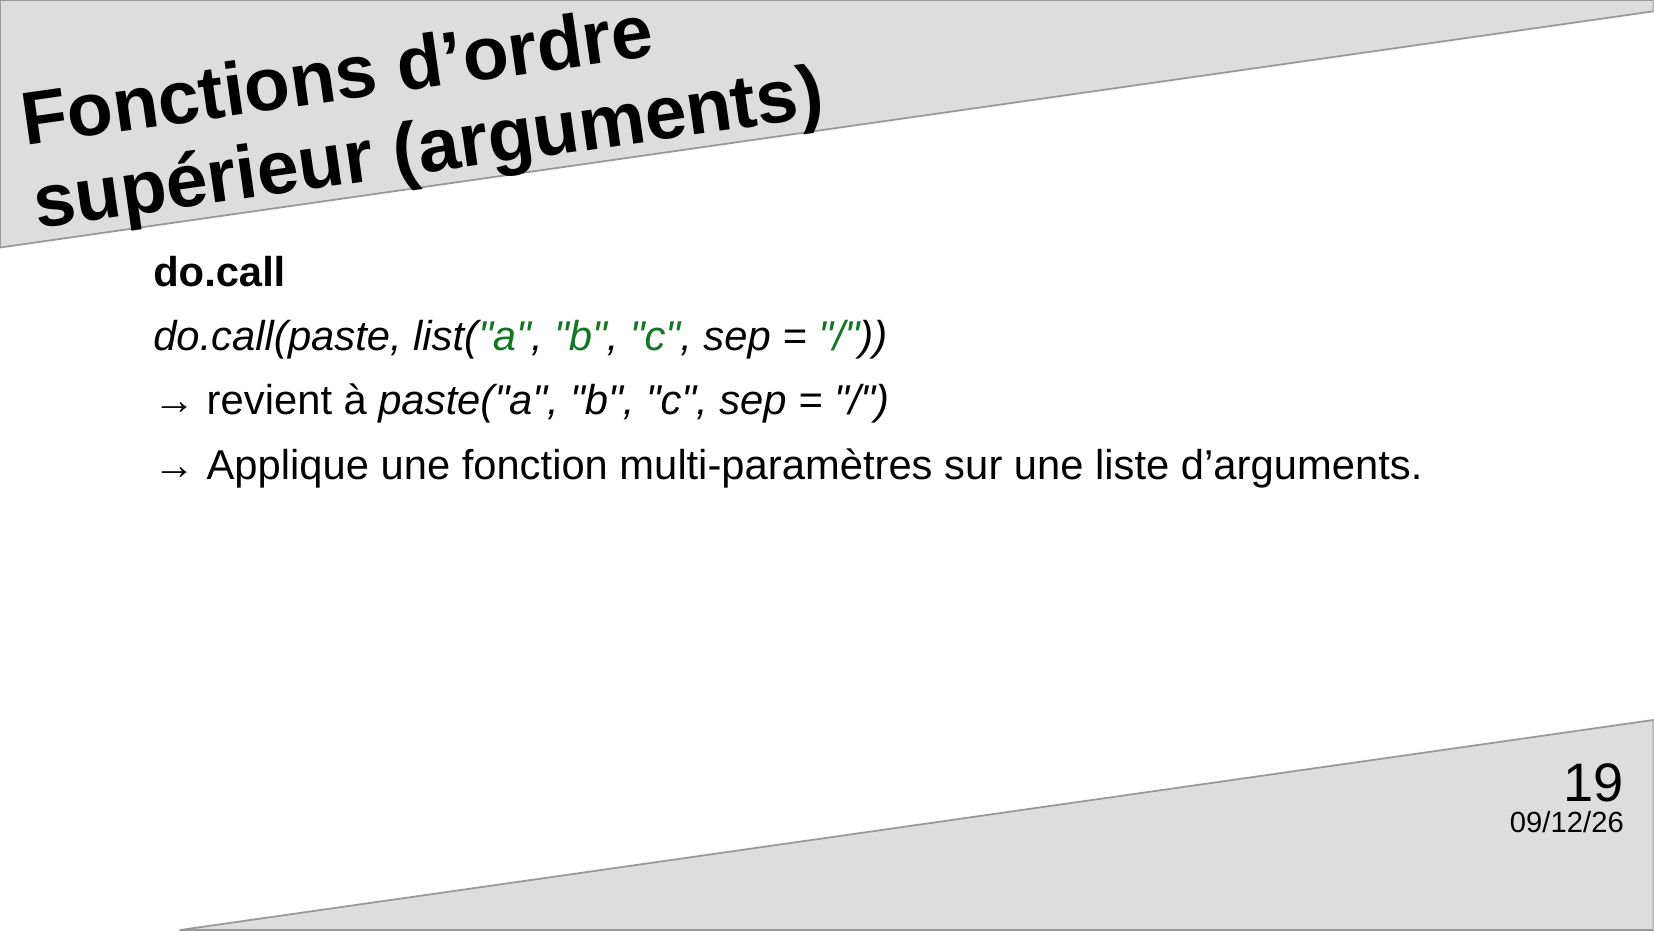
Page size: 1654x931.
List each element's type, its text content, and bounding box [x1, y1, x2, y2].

list do.call do.call(paste, list("a", "b", "c", sep = "/")) → revient à paste("a", "b", "c", sep = "/") → Applique une fonction multi-paramètres sur une liste d’arguments. [82, 248, 1538, 789]
title Fonctions d’ordre supérieur (arguments) [16, 0, 1502, 245]
